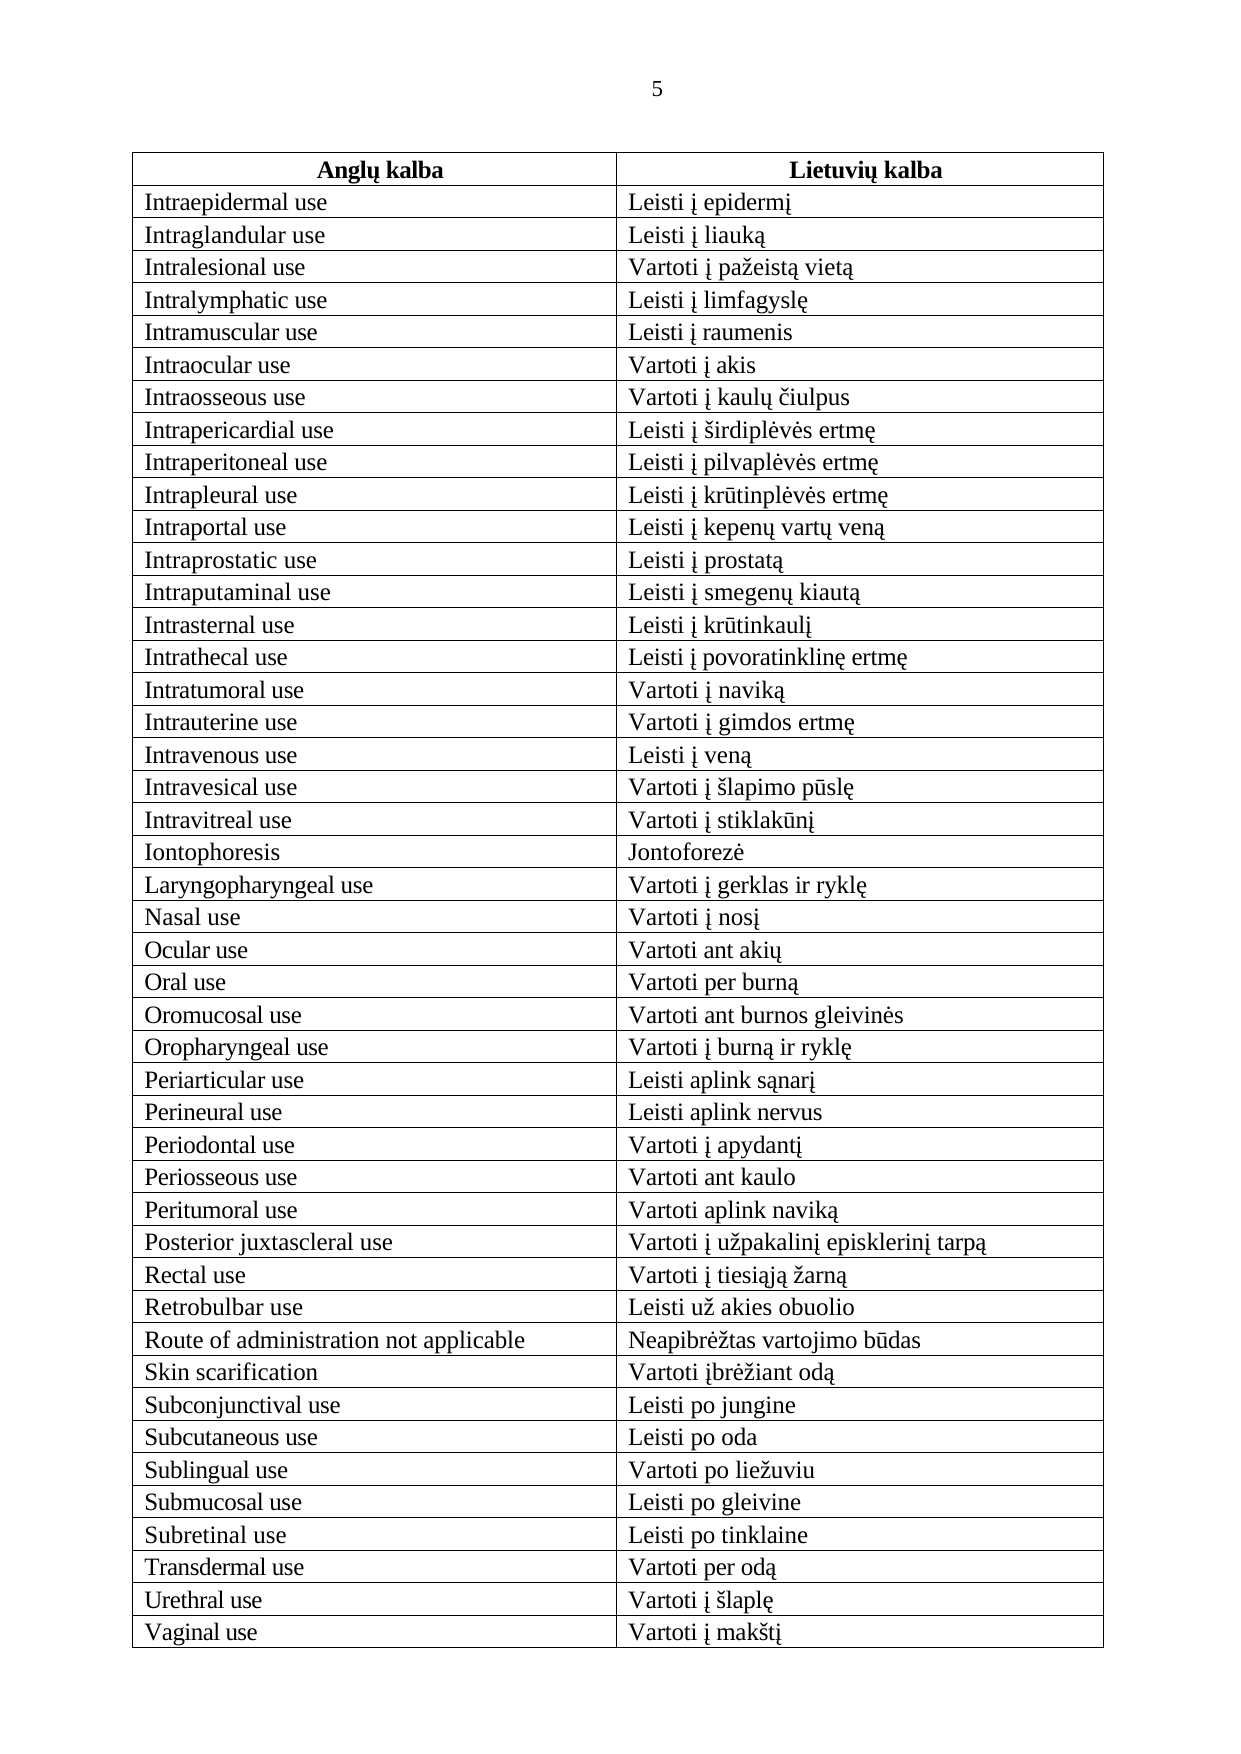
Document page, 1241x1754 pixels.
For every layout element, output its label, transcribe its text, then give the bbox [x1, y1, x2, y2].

table_cell Vartoti po liežuviu [617, 1453, 1103, 1485]
table_cell Leisti į liauką [617, 218, 1103, 250]
table_cell Periosseous use [133, 1161, 616, 1192]
table_cell Intraportal use [133, 511, 616, 542]
table_cell Sublingual use [133, 1453, 616, 1485]
table_cell Subconjunctival use [133, 1388, 616, 1420]
table_cell Oromucosal use [133, 998, 616, 1030]
table_cell Leisti į veną [617, 738, 1103, 770]
table_cell Subretinal use [133, 1518, 616, 1550]
table_cell Perineural use [133, 1096, 616, 1127]
table_cell Subcutaneous use [133, 1421, 616, 1452]
table_cell Intraperitoneal use [133, 446, 616, 477]
table_header Lietuvių kalba [617, 153, 1103, 185]
table_cell Intraosseous use [133, 381, 616, 412]
table_cell Periodontal use [133, 1128, 616, 1160]
table_cell Vartoti ant kaulo [617, 1161, 1103, 1192]
table_cell Vartoti į gimdos ertmę [617, 706, 1103, 737]
table_cell Leisti į povoratinklinę ertmę [617, 641, 1103, 672]
table_cell Intrapericardial use [133, 413, 616, 445]
table_cell Intrathecal use [133, 641, 616, 672]
table_cell Oral use [133, 966, 616, 997]
table_cell Vartoti į tiesiąją žarną [617, 1258, 1103, 1290]
table_cell Intralymphatic use [133, 283, 616, 315]
table_cell Iontophoresis [133, 836, 616, 867]
table_cell Intratumoral use [133, 673, 616, 705]
table_cell Urethral use [133, 1583, 616, 1615]
table_cell Jontoforezė [617, 836, 1103, 867]
table_cell Leisti į raumenis [617, 316, 1103, 347]
table_cell Leisti aplink sąnarį [617, 1063, 1103, 1095]
table_cell Rectal use [133, 1258, 616, 1290]
table_cell Vaginal use [133, 1616, 616, 1647]
table_cell Leisti į prostatą [617, 543, 1103, 575]
table_cell Vartoti per burną [617, 966, 1103, 997]
table_cell Intrasternal use [133, 608, 616, 640]
table_cell Intraepidermal use [133, 186, 616, 217]
table_cell Intraocular use [133, 348, 616, 380]
table_cell Vartoti į naviką [617, 673, 1103, 705]
table_cell Leisti į limfagyslę [617, 283, 1103, 315]
table_cell Vartoti aplink naviką [617, 1193, 1103, 1225]
table_cell Nasal use [133, 901, 616, 932]
table_cell Intrauterine use [133, 706, 616, 737]
table_cell Intrapleural use [133, 478, 616, 510]
table_cell Vartoti į akis [617, 348, 1103, 380]
table_cell Skin scarification [133, 1356, 616, 1387]
table_cell Retrobulbar use [133, 1291, 616, 1322]
table_header Anglų kalba [133, 153, 616, 185]
table_cell Leisti į kepenų vartų veną [617, 511, 1103, 542]
table_cell Vartoti įbrėžiant odą [617, 1356, 1103, 1387]
table_cell Leisti po tinklaine [617, 1518, 1103, 1550]
table_cell Vartoti ant burnos gleivinės [617, 998, 1103, 1030]
table_cell Vartoti į pažeistą vietą [617, 251, 1103, 282]
table_cell Periarticular use [133, 1063, 616, 1095]
table_cell Laryngopharyngeal use [133, 868, 616, 900]
table_cell Vartoti į nosį [617, 901, 1103, 932]
table_cell Vartoti ant akių [617, 933, 1103, 965]
table_cell Transdermal use [133, 1551, 616, 1582]
table_cell Vartoti į apydantį [617, 1128, 1103, 1160]
table_cell Vartoti į gerklas ir ryklę [617, 868, 1103, 900]
table_cell Leisti į pilvaplėvės ertmę [617, 446, 1103, 477]
table_cell Vartoti per odą [617, 1551, 1103, 1582]
table_cell Leisti į širdiplėvės ertmę [617, 413, 1103, 445]
table_cell Intravesical use [133, 771, 616, 802]
table_cell Posterior juxtascleral use [133, 1226, 616, 1257]
table_cell Oropharyngeal use [133, 1031, 616, 1062]
table_cell Leisti į krūtinplėvės ertmę [617, 478, 1103, 510]
table_cell Route of administration not applicable [133, 1323, 616, 1355]
table_cell Vartoti į šlapimo pūslę [617, 771, 1103, 802]
table_cell Peritumoral use [133, 1193, 616, 1225]
table_cell Vartoti į burną ir ryklę [617, 1031, 1103, 1062]
table_cell Vartoti į užpakalinį episklerinį tarpą [617, 1226, 1103, 1257]
table_cell Neapibrėžtas vartojimo būdas [617, 1323, 1103, 1355]
table_cell Intravenous use [133, 738, 616, 770]
table_cell Ocular use [133, 933, 616, 965]
table_cell Vartoti į stiklakūnį [617, 803, 1103, 835]
table_cell Leisti už akies obuolio [617, 1291, 1103, 1322]
table_cell Submucosal use [133, 1486, 616, 1517]
table_cell Vartoti į kaulų čiulpus [617, 381, 1103, 412]
table_cell Intravitreal use [133, 803, 616, 835]
table_cell Leisti į epidermį [617, 186, 1103, 217]
table_cell Vartoti į makštį [617, 1616, 1103, 1647]
table_cell Vartoti į šlaplę [617, 1583, 1103, 1615]
table_cell Intraglandular use [133, 218, 616, 250]
table_cell Leisti po gleivine [617, 1486, 1103, 1517]
table_cell Intraputaminal use [133, 576, 616, 607]
table_cell Leisti po jungine [617, 1388, 1103, 1420]
table_cell Intralesional use [133, 251, 616, 282]
table_cell Intramuscular use [133, 316, 616, 347]
table_cell Leisti aplink nervus [617, 1096, 1103, 1127]
table_cell Leisti į smegenų kiautą [617, 576, 1103, 607]
table_cell Intraprostatic use [133, 543, 616, 575]
table_cell Leisti po oda [617, 1421, 1103, 1452]
table_cell Leisti į krūtinkaulį [617, 608, 1103, 640]
